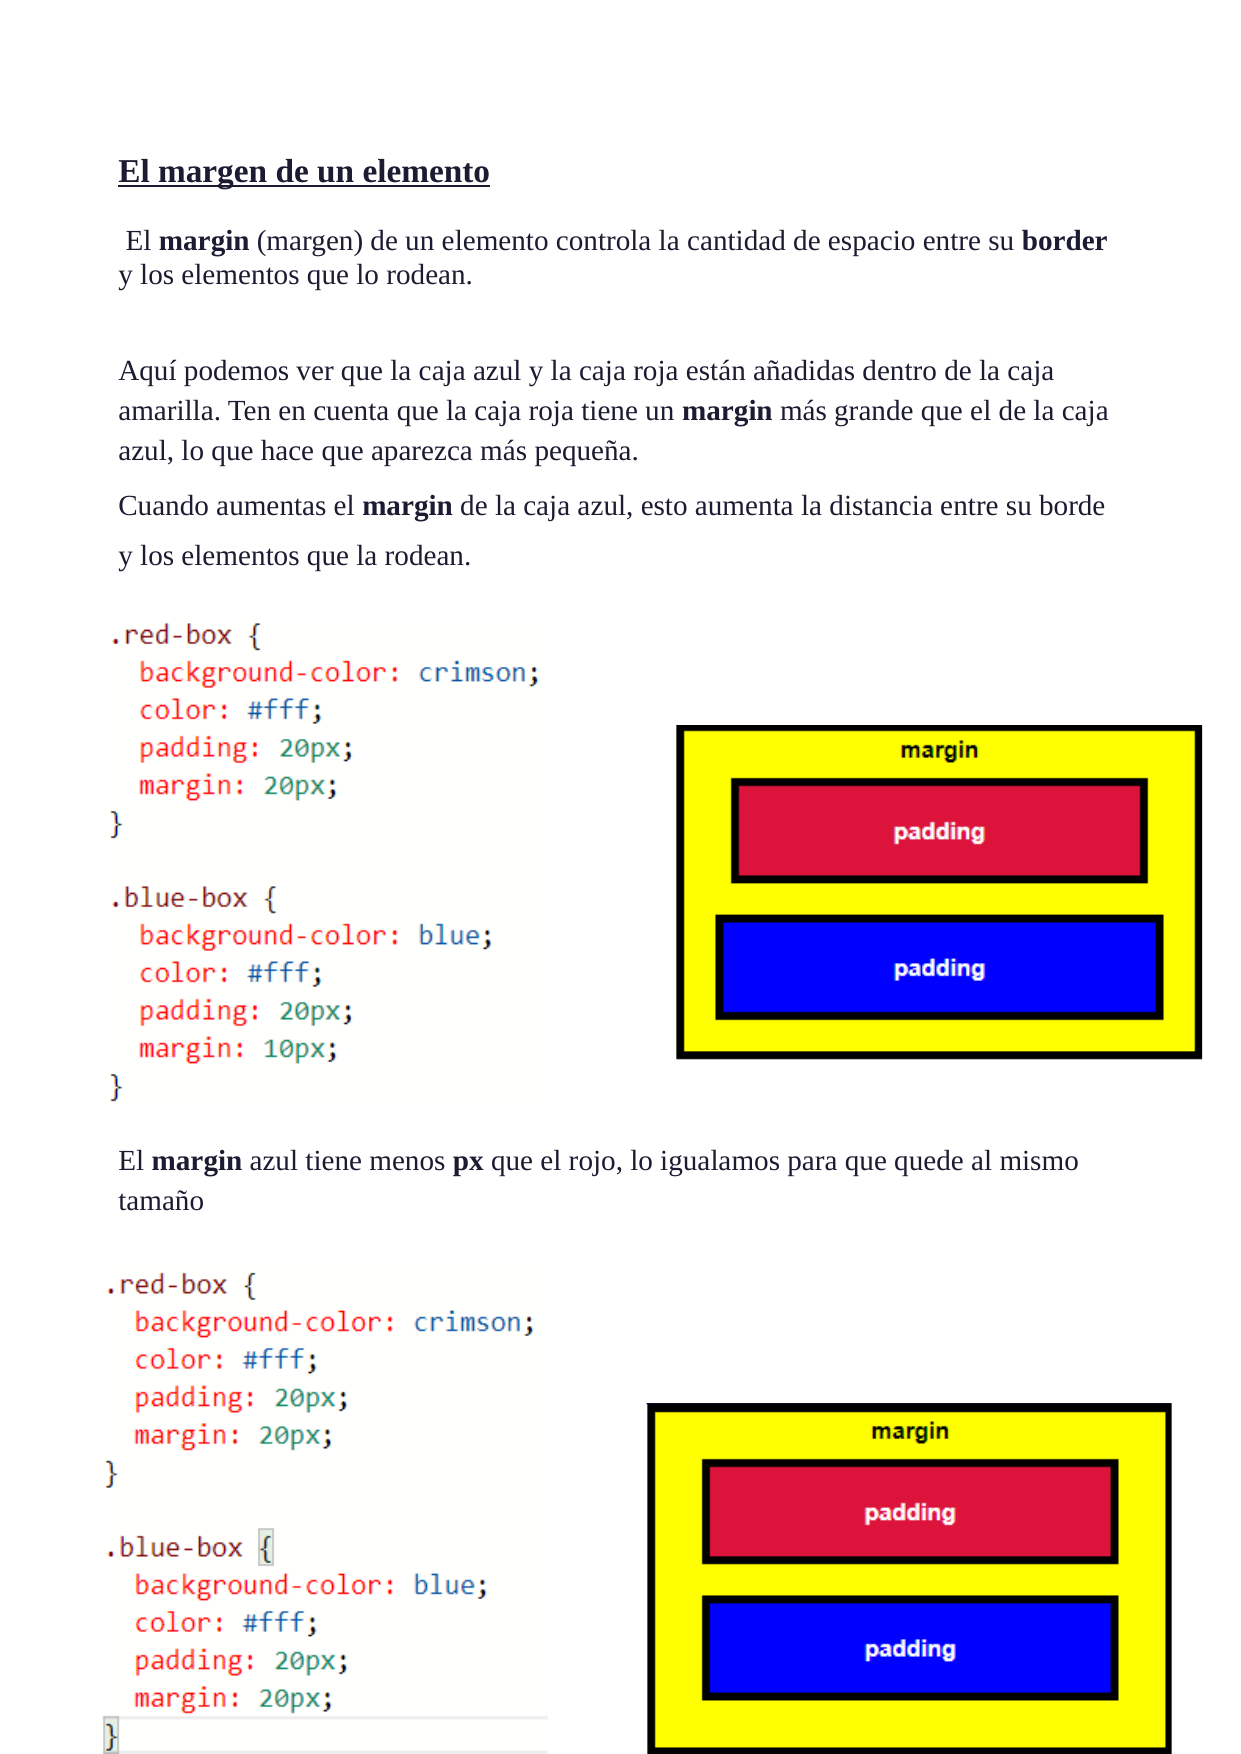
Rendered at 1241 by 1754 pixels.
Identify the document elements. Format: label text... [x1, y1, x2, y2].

picture [102, 1264, 548, 1754]
picture [675, 725, 1203, 1061]
text El margin (margen) de un elemento controla la cantidad de espacio entre su border y los elementos que lo rodean. [118, 223, 1122, 291]
picture [646, 1403, 1172, 1754]
text Cuando aumentas el margin de la caja azul, esto aumenta la distancia entre su borde y los elementos que la rodean. [118, 488, 1122, 572]
text El margen de un elemento [118, 152, 1122, 190]
text Aquí podemos ver que la caja azul y la caja roja están añadidas dentro de la caja amarilla. Ten en cuenta que la caja roja tiene un margin más grande que el de la caja azul, lo que hace que aparezca más pequeña. [118, 353, 1122, 467]
picture [102, 619, 542, 1109]
text El margin azul tiene menos px que el rojo, lo igualamos para que quede al mismo tamaño [118, 1143, 1122, 1217]
